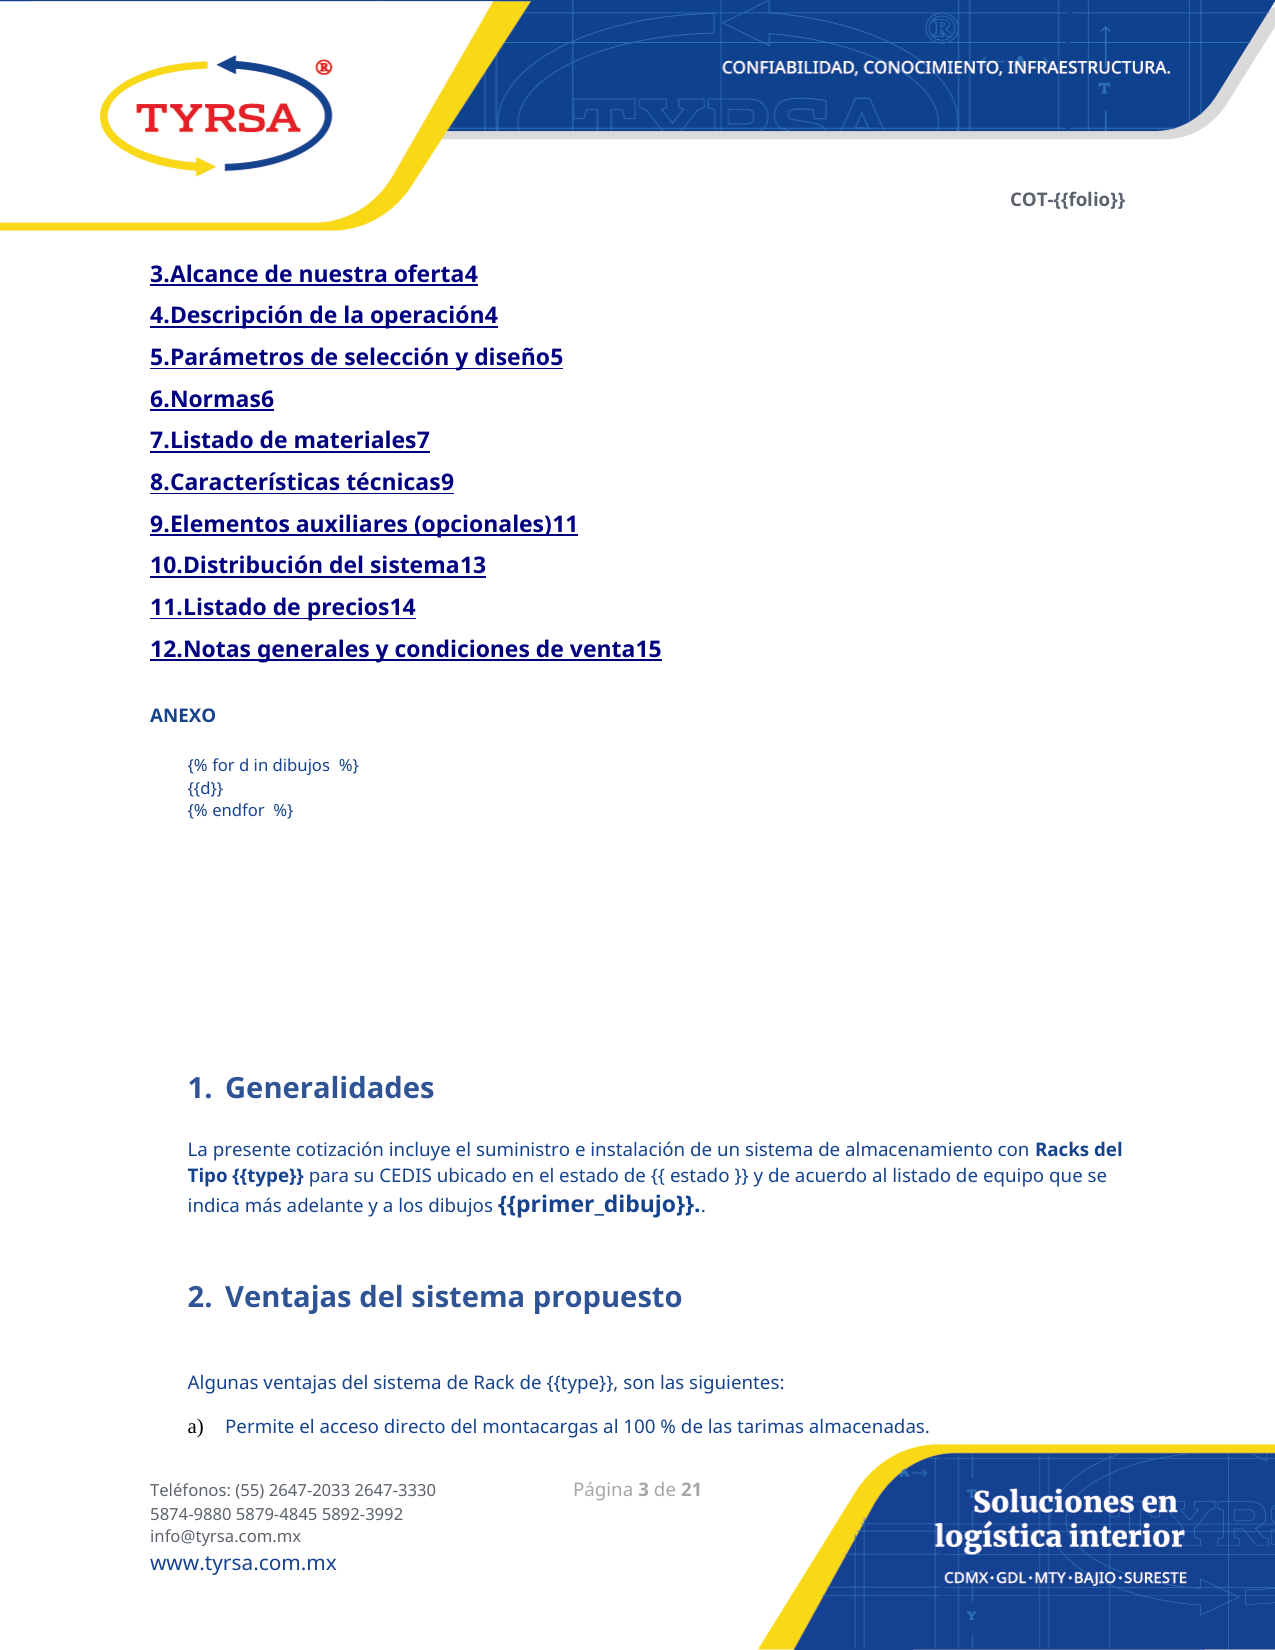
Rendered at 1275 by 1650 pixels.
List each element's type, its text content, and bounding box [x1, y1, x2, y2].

list Generalidades [187, 1068, 1125, 1107]
text La presente cotización incluye el suministro e instalación de un sistema de almacenamiento con Racks del Tipo {{type}} para su CEDIS ubicado en el estado de {{ estado }} y de acuerdo al listado de equipo que se indica más adelante y a los dibujos {{primer_dibujo}}.. [187, 1110, 1125, 1247]
text {% for d in dibujos %} [187, 753, 1125, 776]
list Ventajas del sistema propuesto [187, 1272, 1125, 1366]
text ANEXO [150, 702, 1125, 728]
list Permite el acceso directo del montacargas al 100 % de las tarimas almacenadas. [187, 1413, 1125, 1438]
text {% endfor %} [187, 799, 1125, 822]
text 4. Descripción de la operación 4 [150, 299, 1125, 331]
text 6. Normas 6 [150, 383, 1125, 414]
text 9. Elementos auxiliares (opcionales) 11 [150, 508, 1125, 539]
text 10. Distribución del sistema 13 [150, 549, 1125, 581]
text 12. Notas generales y condiciones de venta 15 [150, 633, 1125, 664]
text 8. Características técnicas 9 [150, 466, 1125, 497]
text 5. Parámetros de selección y diseño 5 [150, 341, 1125, 372]
text 3. Alcance de nuestra oferta 4 [150, 258, 1125, 289]
text Algunas ventajas del sistema de Rack de {{type}}, son las siguientes: [187, 1369, 1125, 1394]
text {{d}} [187, 776, 1125, 799]
text 7. Listado de materiales 7 [150, 424, 1125, 456]
text 11. Listado de precios 14 [150, 591, 1125, 622]
